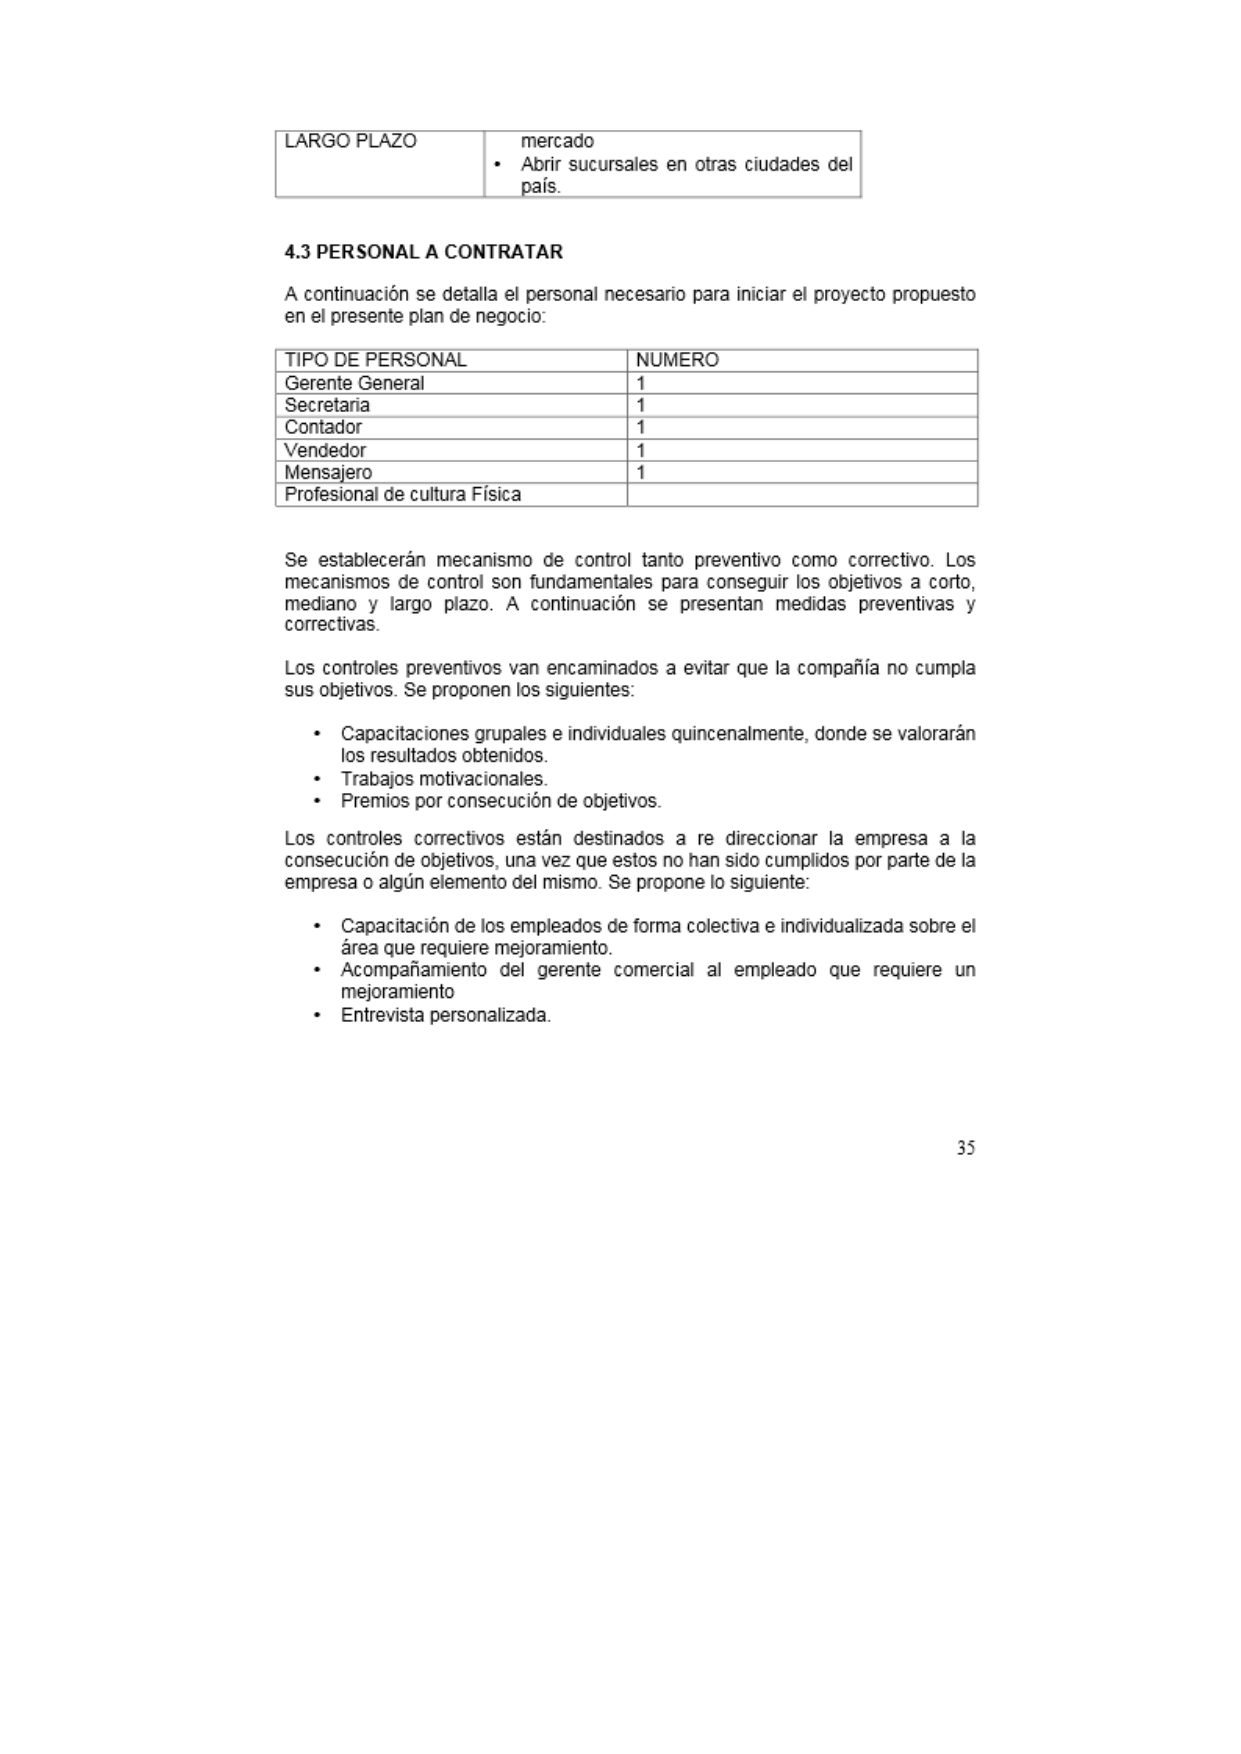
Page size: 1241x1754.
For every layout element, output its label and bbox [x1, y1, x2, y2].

picture [233, 118, 1007, 1183]
